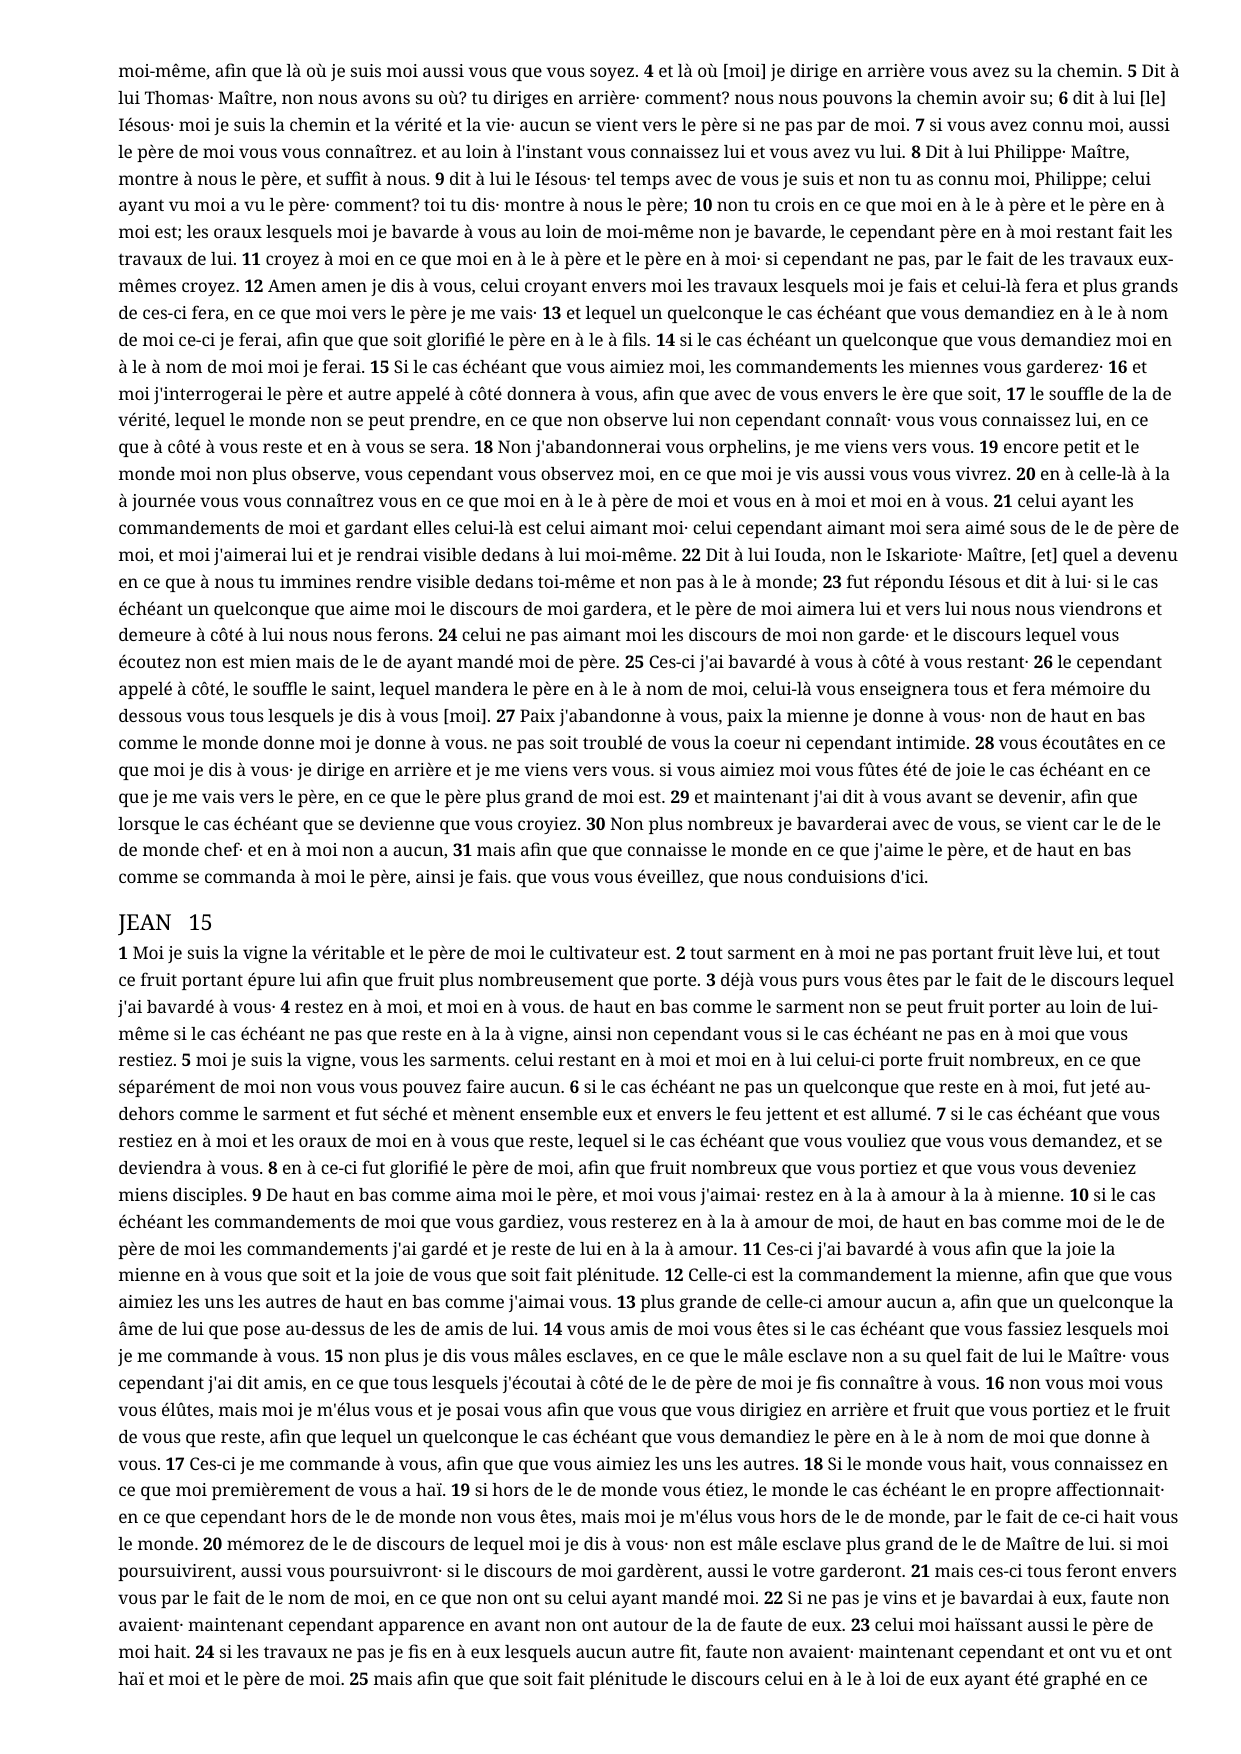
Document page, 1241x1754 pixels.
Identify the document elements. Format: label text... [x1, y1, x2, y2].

text 1 Moi je suis la vigne la véritable et le père de moi le cultivateur est. 2 tout sarment en à moi ne pas portant fruit lève lui, et tout ce fruit portant épure lui afin que fruit plus nombreusement que porte. 3 déjà vous purs vous êtes par le fait de le discours lequel j'ai bavardé à vous· 4 restez en à moi, et moi en à vous. de haut en bas comme le sarment non se peut fruit porter au loin de lui-même si le cas échéant ne pas que reste en à la à vigne, ainsi non cependant vous si le cas échéant ne pas en à moi que vous restiez. 5 moi je suis la vigne, vous les sarments. celui restant en à moi et moi en à lui celui-ci porte fruit nombreux, en ce que séparément de moi non vous vous pouvez faire aucun. 6 si le cas échéant ne pas un quelconque que reste en à moi, fut jeté au-dehors comme le sarment et fut séché et mènent ensemble eux et envers le feu jettent et est allumé. 7 si le cas échéant que vous restiez en à moi et les oraux de moi en à vous que reste, lequel si le cas échéant que vous vouliez que vous vous demandez, et se deviendra à vous. 8 en à ce-ci fut glorifié le père de moi, afin que fruit nombreux que vous portiez et que vous vous deveniez miens disciples. 9 De haut en bas comme aima moi le père, et moi vous j'aimai· restez en à la à amour à la à mienne. 10 si le cas échéant les commandements de moi que vous gardiez, vous resterez en à la à amour de moi, de haut en bas comme moi de le de père de moi les commandements j'ai gardé et je reste de lui en à la à amour. 11 Ces-ci j'ai bavardé à vous afin que la joie la mienne en à vous que soit et la joie de vous que soit fait plénitude. 12 Celle-ci est la commandement la mienne, afin que que vous aimiez les uns les autres de haut en bas comme j'aimai vous. 13 plus grande de celle-ci amour aucun a, afin que un quelconque la âme de lui que pose au-dessus de les de amis de lui. 14 vous amis de moi vous êtes si le cas échéant que vous fassiez lesquels moi je me commande à vous. 15 non plus je dis vous mâles esclaves, en ce que le mâle esclave non a su quel fait de lui le Maître· vous cependant j'ai dit amis, en ce que tous lesquels j'écoutai à côté de le de père de moi je fis connaître à vous. 16 non vous moi vous vous élûtes, mais moi je m'élus vous et je posai vous afin que vous que vous dirigiez en arrière et fruit que vous portiez et le fruit de vous que reste, afin que lequel un quelconque le cas échéant que vous demandiez le père en à le à nom de moi que donne à vous. 17 Ces-ci je me commande à vous, afin que que vous aimiez les uns les autres. 18 Si le monde vous hait, vous connaissez en ce que moi premièrement de vous a haï. 19 si hors de le de monde vous étiez, le monde le cas échéant le en propre affectionnait· en ce que cependant hors de le de monde non vous êtes, mais moi je m'élus vous hors de le de monde, par le fait de ce-ci hait vous le monde. 20 mémorez de le de discours de lequel moi je dis à vous· non est mâle esclave plus grand de le de Maître de lui. si moi poursuivirent, aussi vous poursuivront· si le discours de moi gardèrent, aussi le votre garderont. 21 mais ces-ci tous feront envers vous par le fait de le nom de moi, en ce que non ont su celui ayant mandé moi. 22 Si ne pas je vins et je bavardai à eux, faute non avaient· maintenant cependant apparence en avant non ont autour de la de faute de eux. 23 celui moi haïssant aussi le père de moi hait. 24 si les travaux ne pas je fis en à eux lesquels aucun autre fit, faute non avaient· maintenant cependant et ont vu et ont haï et moi et le père de moi. 25 mais afin que que soit fait plénitude le discours celui en à le à loi de eux ayant été graphé en ce [118, 941, 1181, 1690]
text JEAN 15 [118, 907, 1181, 937]
text moi-même, afin que là où je suis moi aussi vous que vous soyez. 4 et là où [moi] je dirige en arrière vous avez su la chemin. 5 Dit à lui Thomas· Maître, non nous avons su où? tu diriges en arrière· comment? nous nous pouvons la chemin avoir su; 6 dit à lui [le] Iésous· moi je suis la chemin et la vérité et la vie· aucun se vient vers le père si ne pas par de moi. 7 si vous avez connu moi, aussi le père de moi vous vous connaîtrez. et au loin à l'instant vous connaissez lui et vous avez vu lui. 8 Dit à lui Philippe· Maître, montre à nous le père, et suffit à nous. 9 dit à lui le Iésous· tel temps avec de vous je suis et non tu as connu moi, Philippe; celui ayant vu moi a vu le père· comment? toi tu dis· montre à nous le père; 10 non tu crois en ce que moi en à le à père et le père en à moi est; les oraux lesquels moi je bavarde à vous au loin de moi-même non je bavarde, le cependant père en à moi restant fait les travaux de lui. 11 croyez à moi en ce que moi en à le à père et le père en à moi· si cependant ne pas, par le fait de les travaux eux-mêmes croyez. 12 Amen amen je dis à vous, celui croyant envers moi les travaux lesquels moi je fais et celui-là fera et plus grands de ces-ci fera, en ce que moi vers le père je me vais· 13 et lequel un quelconque le cas échéant que vous demandiez en à le à nom de moi ce-ci je ferai, afin que que soit glorifié le père en à le à fils. 14 si le cas échéant un quelconque que vous demandiez moi en à le à nom de moi moi je ferai. 15 Si le cas échéant que vous aimiez moi, les commandements les miennes vous garderez· 16 et moi j'interrogerai le père et autre appelé à côté donnera à vous, afin que avec de vous envers le ère que soit, 17 le souffle de la de vérité, lequel le monde non se peut prendre, en ce que non observe lui non cependant connaît· vous vous connaissez lui, en ce que à côté à vous reste et en à vous se sera. 18 Non j'abandonnerai vous orphelins, je me viens vers vous. 19 encore petit et le monde moi non plus observe, vous cependant vous observez moi, en ce que moi je vis aussi vous vous vivrez. 20 en à celle-là à la à journée vous vous connaîtrez vous en ce que moi en à le à père de moi et vous en à moi et moi en à vous. 21 celui ayant les commandements de moi et gardant elles celui-là est celui aimant moi· celui cependant aimant moi sera aimé sous de le de père de moi, et moi j'aimerai lui et je rendrai visible dedans à lui moi-même. 22 Dit à lui Iouda, non le Iskariote· Maître, [et] quel a devenu en ce que à nous tu immines rendre visible dedans toi-même et non pas à le à monde; 23 fut répondu Iésous et dit à lui· si le cas échéant un quelconque que aime moi le discours de moi gardera, et le père de moi aimera lui et vers lui nous nous viendrons et demeure à côté à lui nous nous ferons. 24 celui ne pas aimant moi les discours de moi non garde· et le discours lequel vous écoutez non est mien mais de le de ayant mandé moi de père. 25 Ces-ci j'ai bavardé à vous à côté à vous restant· 26 le cependant appelé à côté, le souffle le saint, lequel mandera le père en à le à nom de moi, celui-là vous enseignera tous et fera mémoire du dessous vous tous lesquels je dis à vous [moi]. 27 Paix j'abandonne à vous, paix la mienne je donne à vous· non de haut en bas comme le monde donne moi je donne à vous. ne pas soit troublé de vous la coeur ni cependant intimide. 28 vous écoutâtes en ce que moi je dis à vous· je dirige en arrière et je me viens vers vous. si vous aimiez moi vous fûtes été de joie le cas échéant en ce que je me vais vers le père, en ce que le père plus grand de moi est. 29 et maintenant j'ai dit à vous avant se devenir, afin que lorsque le cas échéant que se devienne que vous croyiez. 30 Non plus nombreux je bavarderai avec de vous, se vient car le de le de monde chef· et en à moi non a aucun, 31 mais afin que que connaisse le monde en ce que j'aime le père, et de haut en bas comme se commanda à moi le père, ainsi je fais. que vous vous éveillez, que nous conduisions d'ici. [118, 59, 1181, 889]
